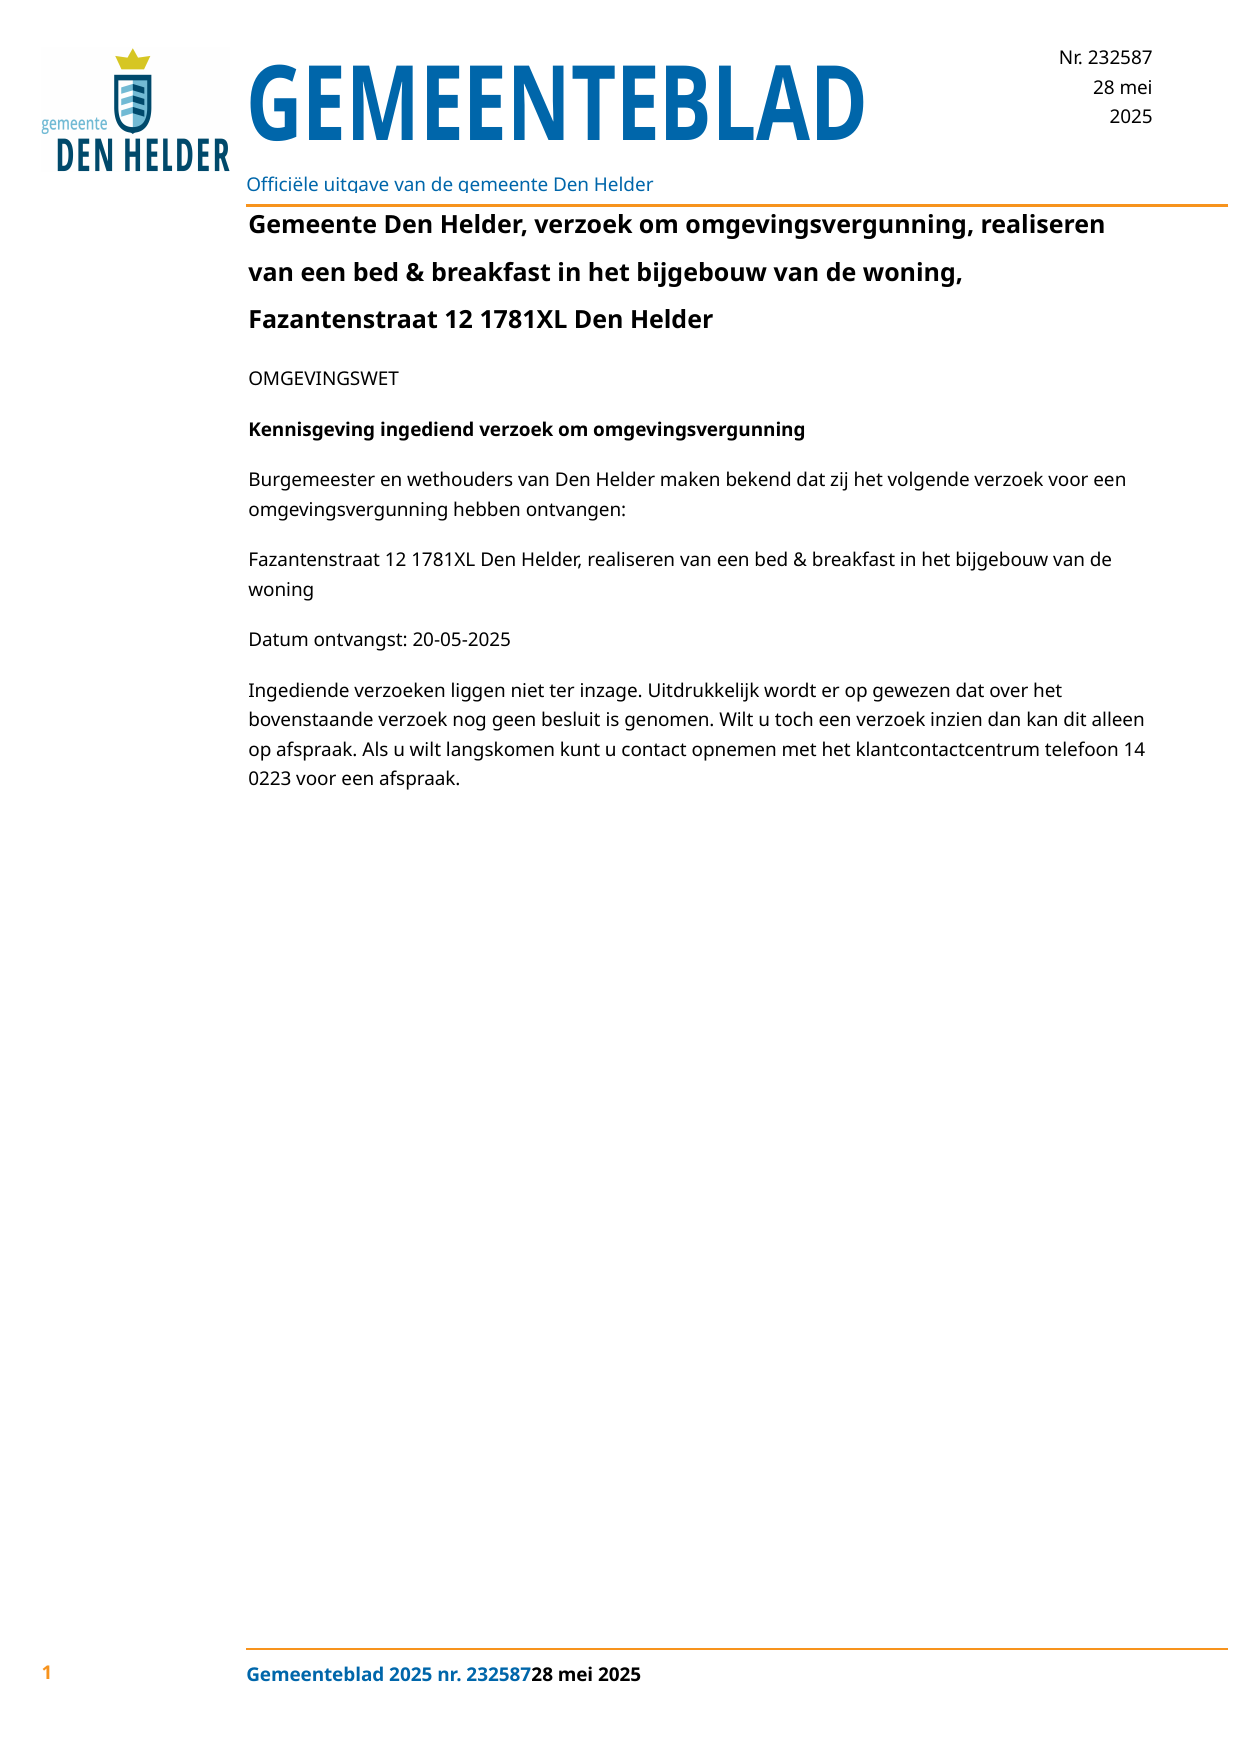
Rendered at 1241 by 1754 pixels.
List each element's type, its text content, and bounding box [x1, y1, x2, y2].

picture [130, 157, 135, 172]
picture [41, 47, 231, 172]
picture [100, 154, 106, 172]
text Burgemeester en wethouders van Den Helder maken bekend dat zij het volgende verzoek voor een omgevingsvergunning hebben ontvangen: [248, 466, 1152, 522]
text Fazantenstraat 12 1781XL Den Helder, realiseren van een bed & breakfast in het bijgebouw van de woning [248, 546, 1152, 602]
picture [182, 144, 187, 165]
text Ingediende verzoeken liggen niet ter inzage. Uitdrukkelijk wordt er op gewezen dat over het bovenstaande verzoek nog geen besluit is genomen. Wilt u toch een verzoek inzien dan kan dit alleen op afspraak. Als u wilt langskomen kunt u contact opnemen met het klantcontactcentrum telefoon 14 0223 voor een afspraak. [248, 677, 1152, 791]
picture [63, 144, 68, 165]
text OMGEVINGSWET [248, 366, 1152, 391]
text Gemeente Den Helder, verzoek om omgevingsvergunning, realiseren van een bed & breakfast in het bijgebouw van de woning, Fazantenstraat 12 1781XL Den Helder [248, 207, 1152, 336]
text Kennisgeving ingediend verzoek om omgevingsvergunning [248, 416, 1152, 442]
picture [220, 160, 224, 172]
text Datum ontvangst: 20-05-2025 [248, 626, 1152, 652]
